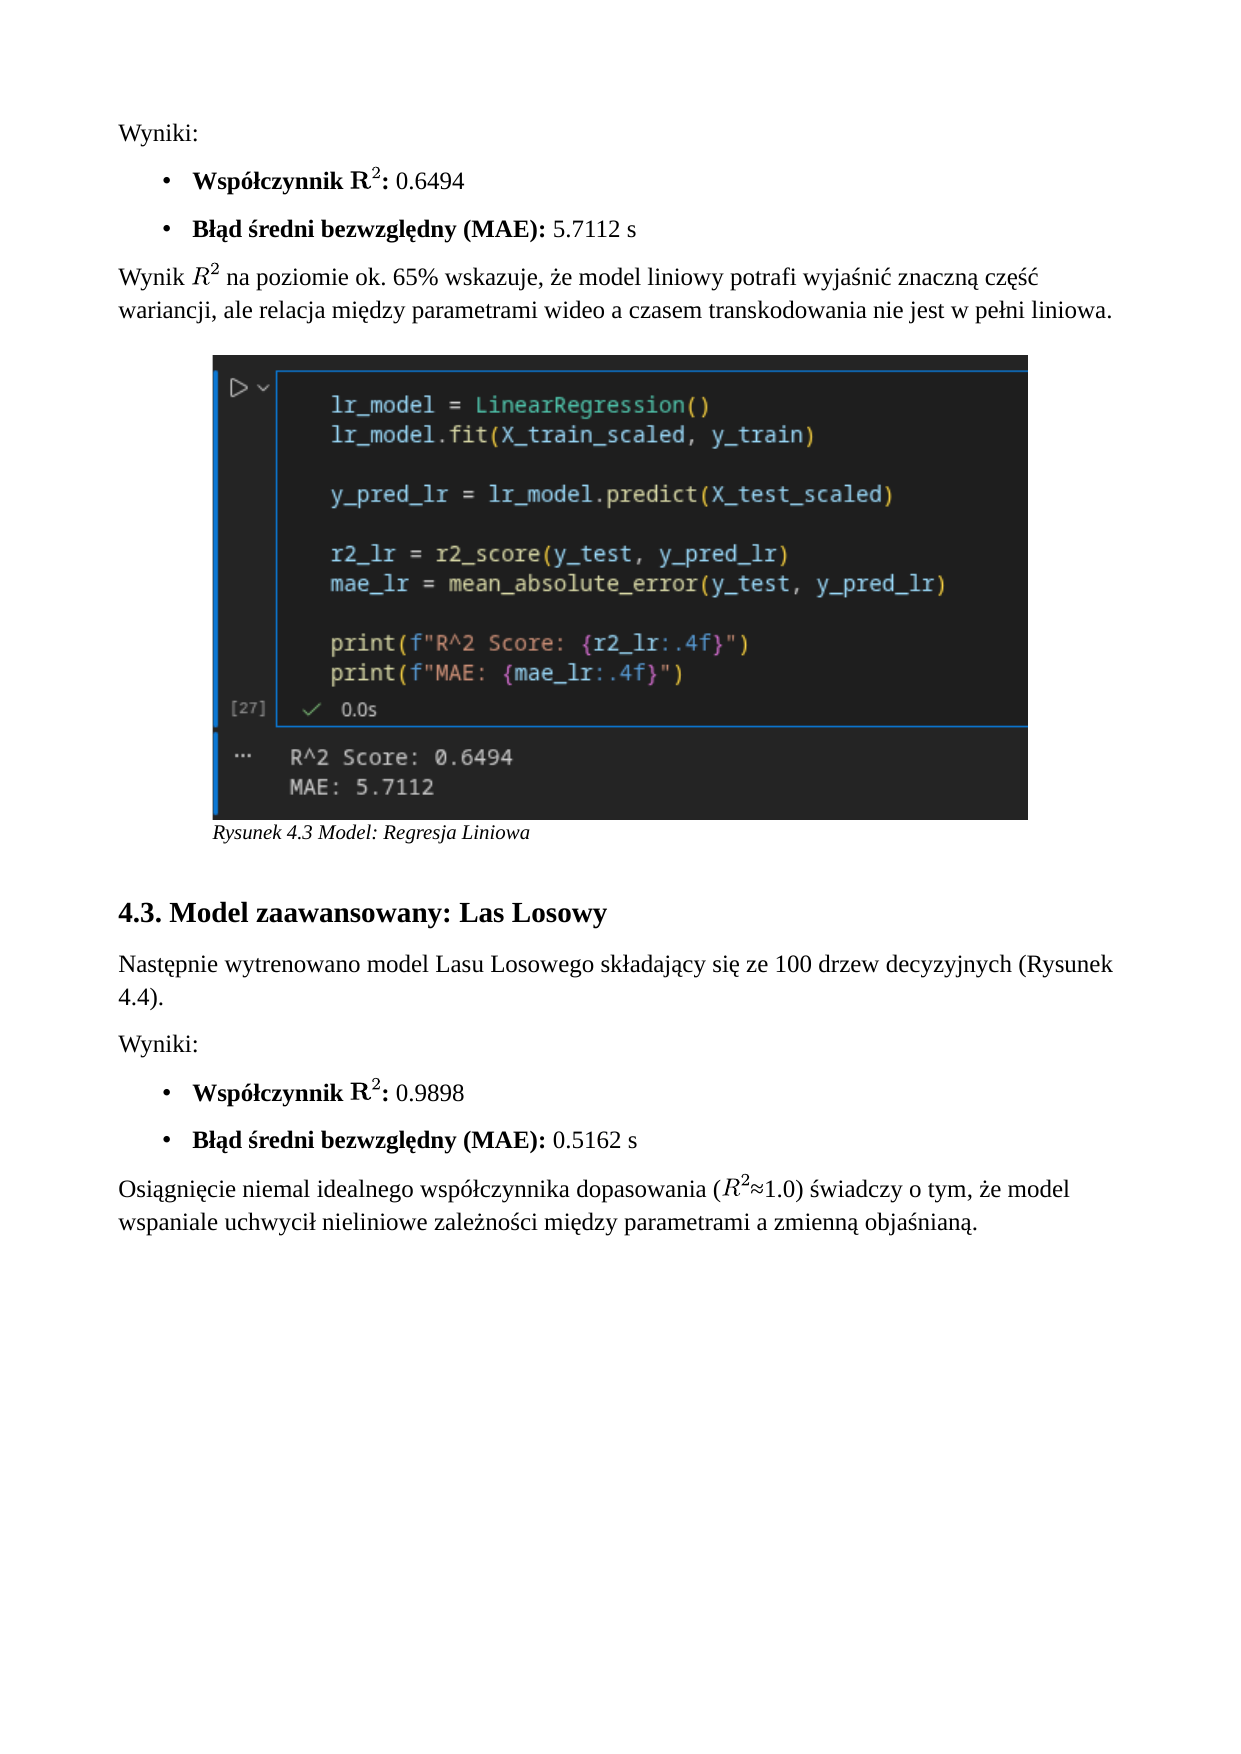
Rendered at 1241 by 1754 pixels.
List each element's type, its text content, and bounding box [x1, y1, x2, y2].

text Wynik na poziomie ok. 65% wskazuje, że model liniowy potrafi wyjaśnić znaczną część wariancji, ale relacja między parametrami wideo a czasem transkodowania nie jest w pełni liniowa. [118, 262, 1122, 324]
text Rysunek 4.3 Model: Regresja Liniowa [212, 820, 1028, 844]
text Osiągnięcie niemal idealnego współczynnika dopasowania (≈1.0) świadczy o tym, że model wspaniale uchwycił nieliniowe zależności między parametrami a zmienną objaśnianą. [118, 1173, 1122, 1235]
text Następnie wytrenowano model Lasu Losowego składający się ze 100 drzew decyzyjnych (Rysunek 4.4). [118, 949, 1122, 1010]
text Wyniki: [118, 1029, 1122, 1058]
picture [212, 355, 1028, 820]
list Współczynnik : 0.9898 [162, 1077, 1122, 1106]
subtitle 4.3. Model zaawansowany: Las Losowy [118, 896, 1122, 929]
list Współczynnik : 0.6494 [162, 166, 1122, 195]
list Błąd średni bezwzględny (MAE): 0.5162 s [162, 1125, 1122, 1154]
text Wyniki: [118, 118, 1122, 147]
list Błąd średni bezwzględny (MAE): 5.7112 s [162, 214, 1122, 243]
